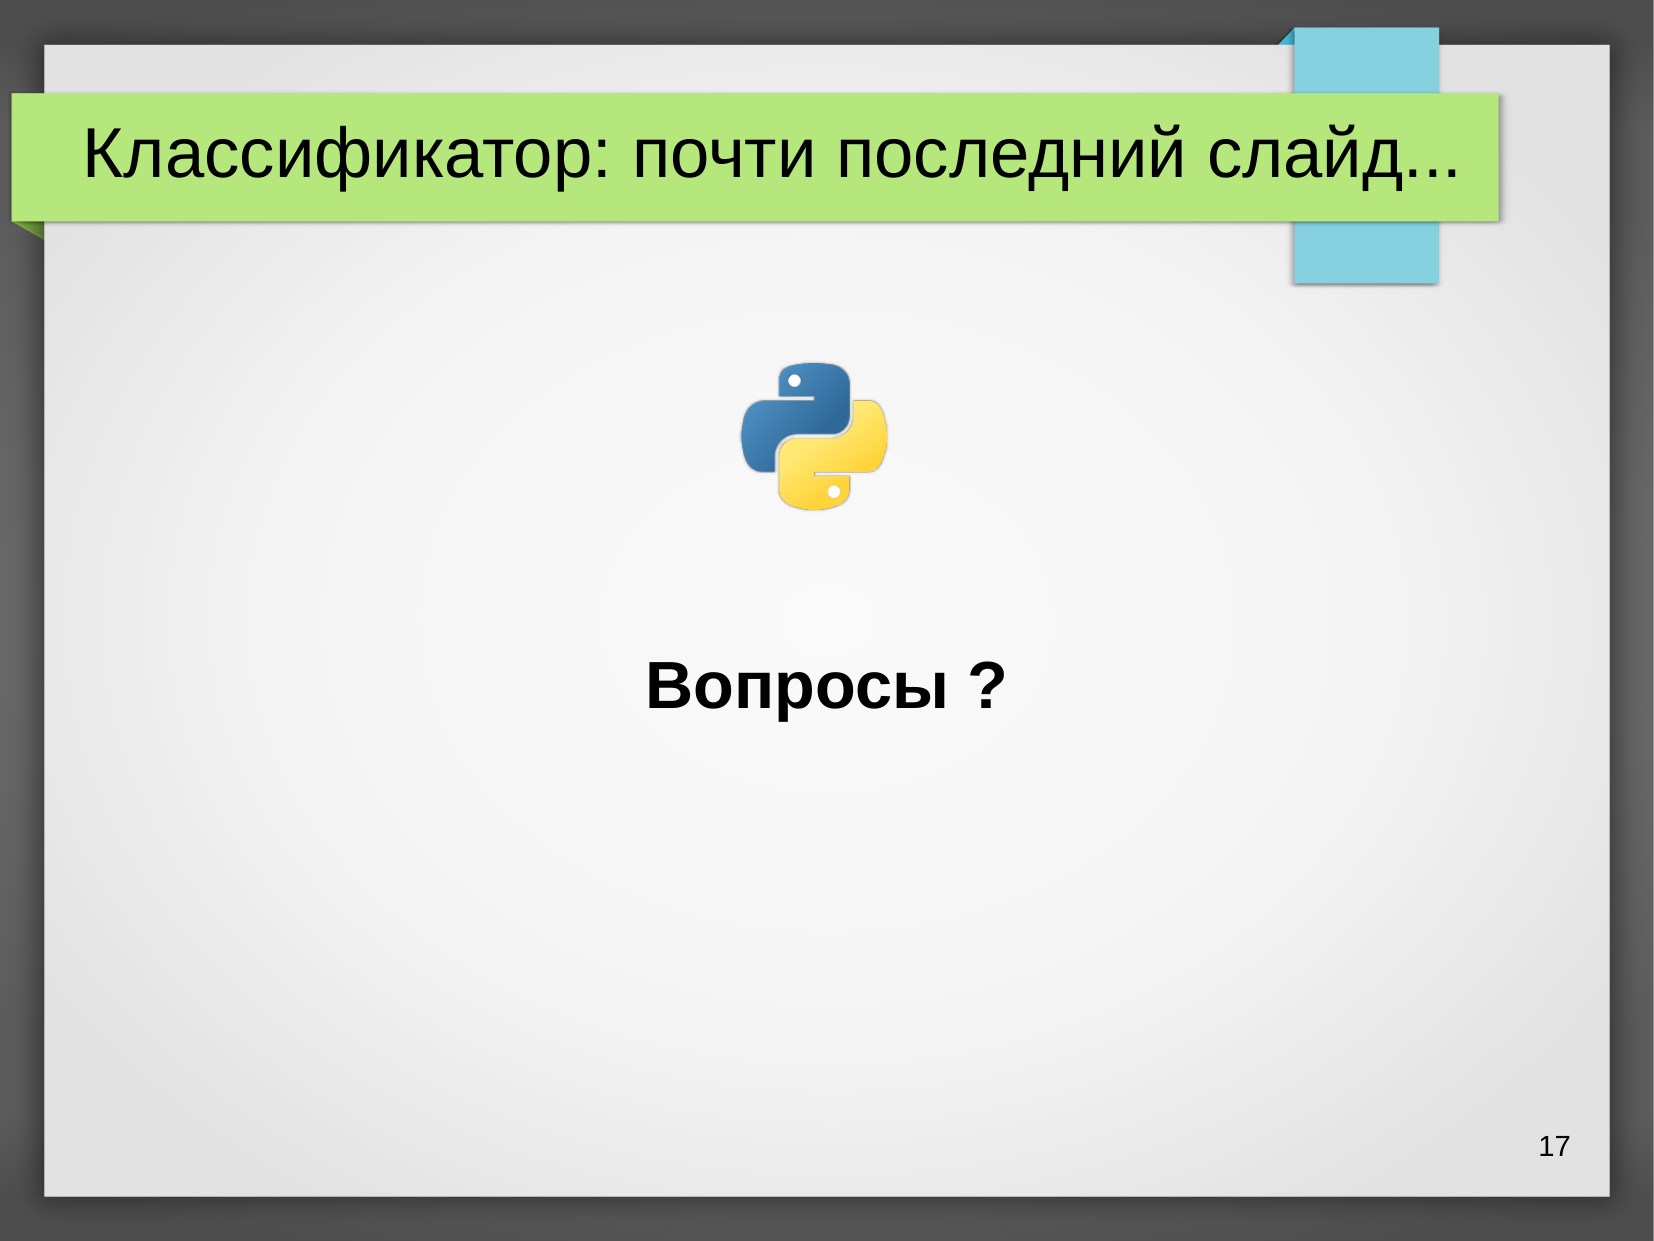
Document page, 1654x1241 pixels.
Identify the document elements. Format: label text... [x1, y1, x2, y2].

title Классификатор: почти последний слайд... [82, 49, 1571, 236]
picture [0, 0, 1654, 1241]
subtitle Вопросы ? [82, 236, 1571, 1134]
